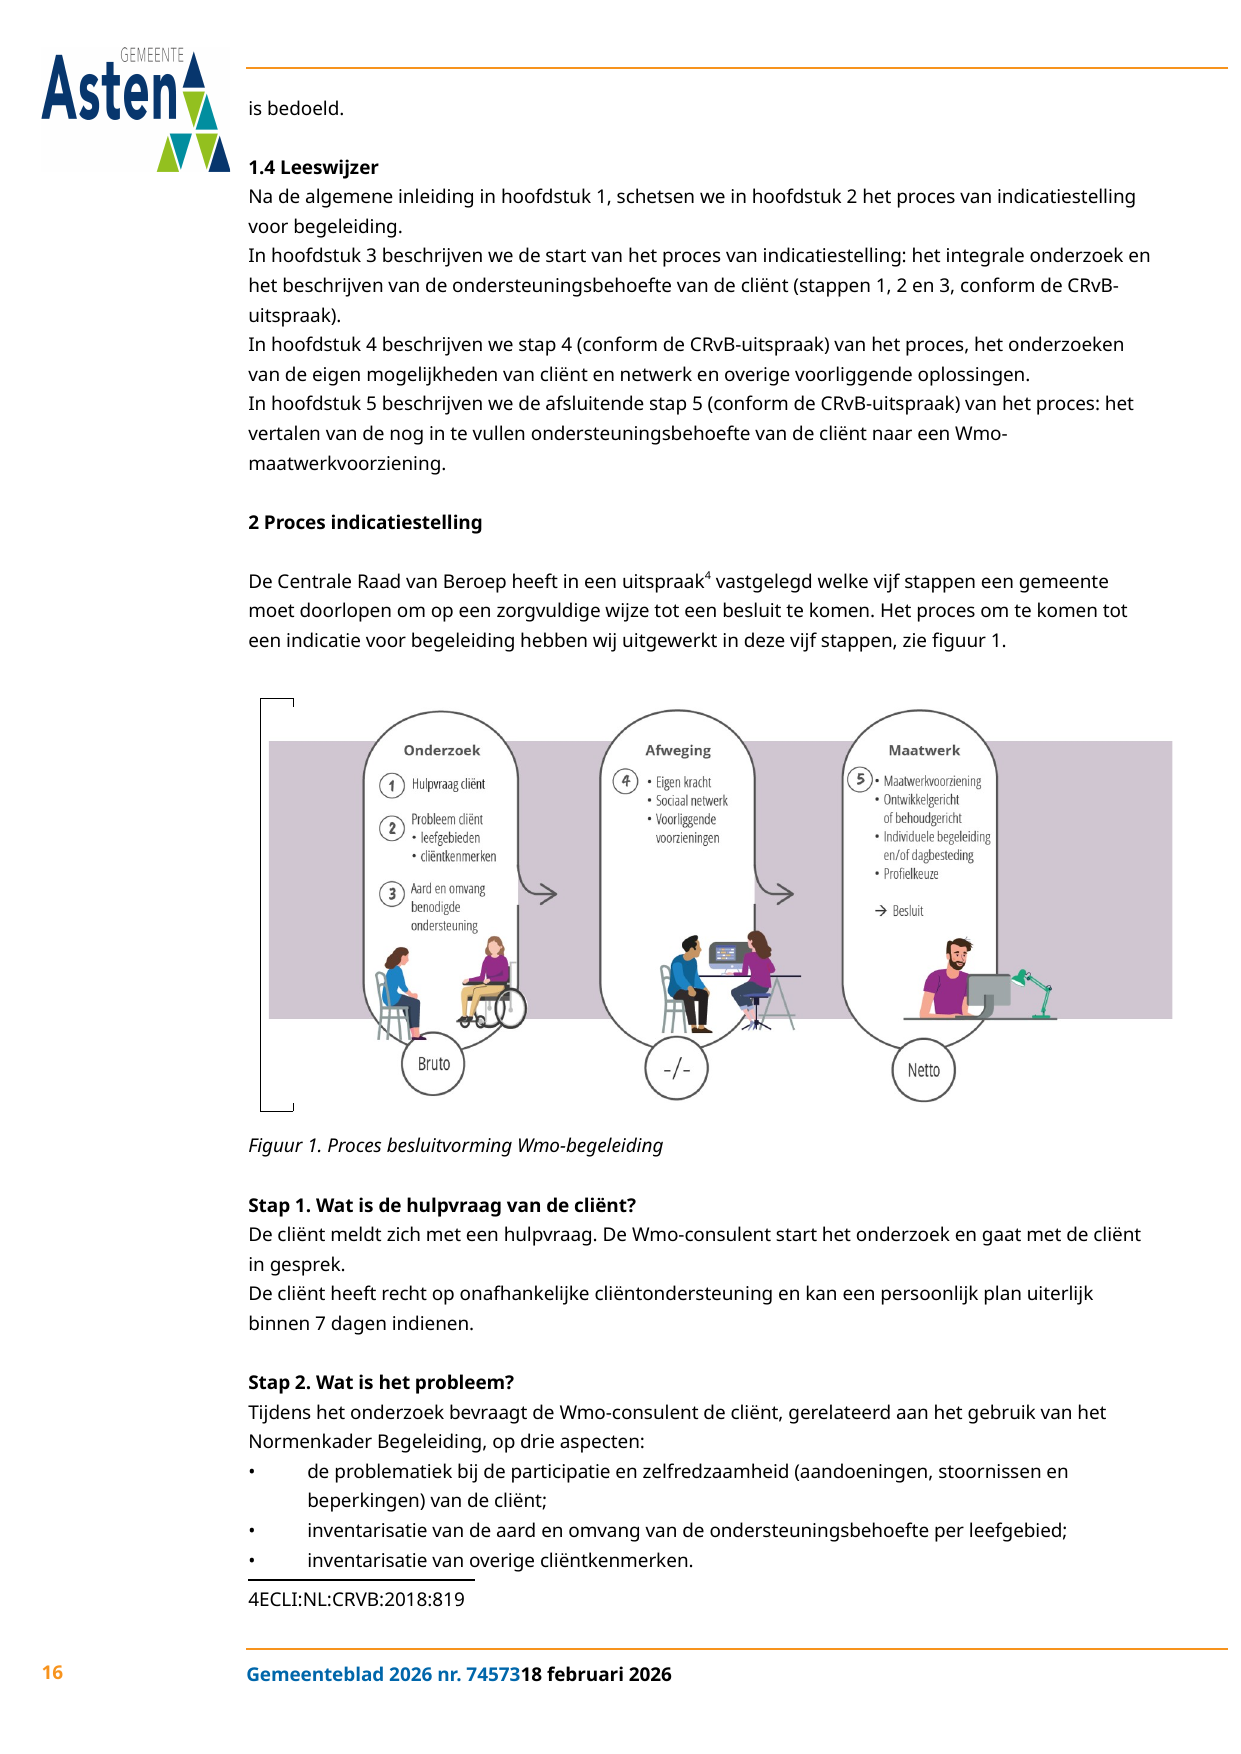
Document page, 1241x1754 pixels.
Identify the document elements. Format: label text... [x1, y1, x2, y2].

list inventarisatie van overige cliëntkenmerken. [248, 1547, 1152, 1572]
text De Centrale Raad van Beroep heeft in een uitspraak vastgelegd welke vijf stappen een gemeente moet doorlopen om op een zorgvuldige wijze tot een besluit te komen. Het proces om te komen tot een indicatie voor begeleiding hebben wij uitgewerkt in deze vijf stappen, zie figuur 1. [248, 568, 1152, 653]
text Tijdens het onderzoek bevraagt de Wmo-consulent de cliënt, gerelateerd aan het gebruik van het Normenkader Begeleiding, op drie aspecten: [248, 1399, 1152, 1454]
list inventarisatie van de aard en omvang van de ondersteuningsbehoefte per leefgebied; [248, 1517, 1152, 1543]
text In hoofdstuk 4 beschrijven we stap 4 (conform de CRvB-uitspraak) van het proces, het onderzoeken van de eigen mogelijkheden van cliënt en netwerk en overige voorliggende oplossingen. [248, 331, 1152, 387]
text 2 Proces indicatiestelling [248, 509, 1152, 535]
picture [41, 47, 231, 172]
text De cliënt meldt zich met een hulpvraag. De Wmo-consulent start het onderzoek en gaat met de cliënt in gesprek. [248, 1221, 1152, 1277]
picture [268, 707, 1173, 1103]
text Stap 2. Wat is het probleem? [248, 1369, 1152, 1395]
text Figuur 1. Proces besluitvorming Wmo-begeleiding [248, 1133, 1152, 1158]
text De cliënt heeft recht op onafhankelijke cliëntondersteuning en kan een persoonlijk plan uiterlijk binnen 7 dagen indienen. [248, 1281, 1152, 1336]
text ECLI:NL:CRVB:2018:819 [248, 1586, 1152, 1612]
text In hoofdstuk 5 beschrijven we de afsluitende stap 5 (conform de CRvB-uitspraak) van het proces: het vertalen van de nog in te vullen ondersteuningsbehoefte van de cliënt naar een Wmo-maatwerkvoorziening. [248, 391, 1152, 476]
text is bedoeld. [248, 95, 1152, 121]
text Stap 1. Wat is de hulpvraag van de cliënt? [248, 1192, 1152, 1217]
text In hoofdstuk 3 beschrijven we de start van het proces van indicatiestelling: het integrale onderzoek en het beschrijven van de ondersteuningsbehoefte van de cliënt (stappen 1, 2 en 3, conform de CRvB-uitspraak). [248, 243, 1152, 328]
list de problematiek bij de participatie en zelfredzaamheid (aandoeningen, stoornissen en beperkingen) van de cliënt; [248, 1458, 1152, 1513]
text Na de algemene inleiding in hoofdstuk 1, schetsen we in hoofdstuk 2 het proces van indicatiestelling voor begeleiding. [248, 183, 1152, 239]
text 1.4 Leeswijzer [248, 154, 1152, 180]
